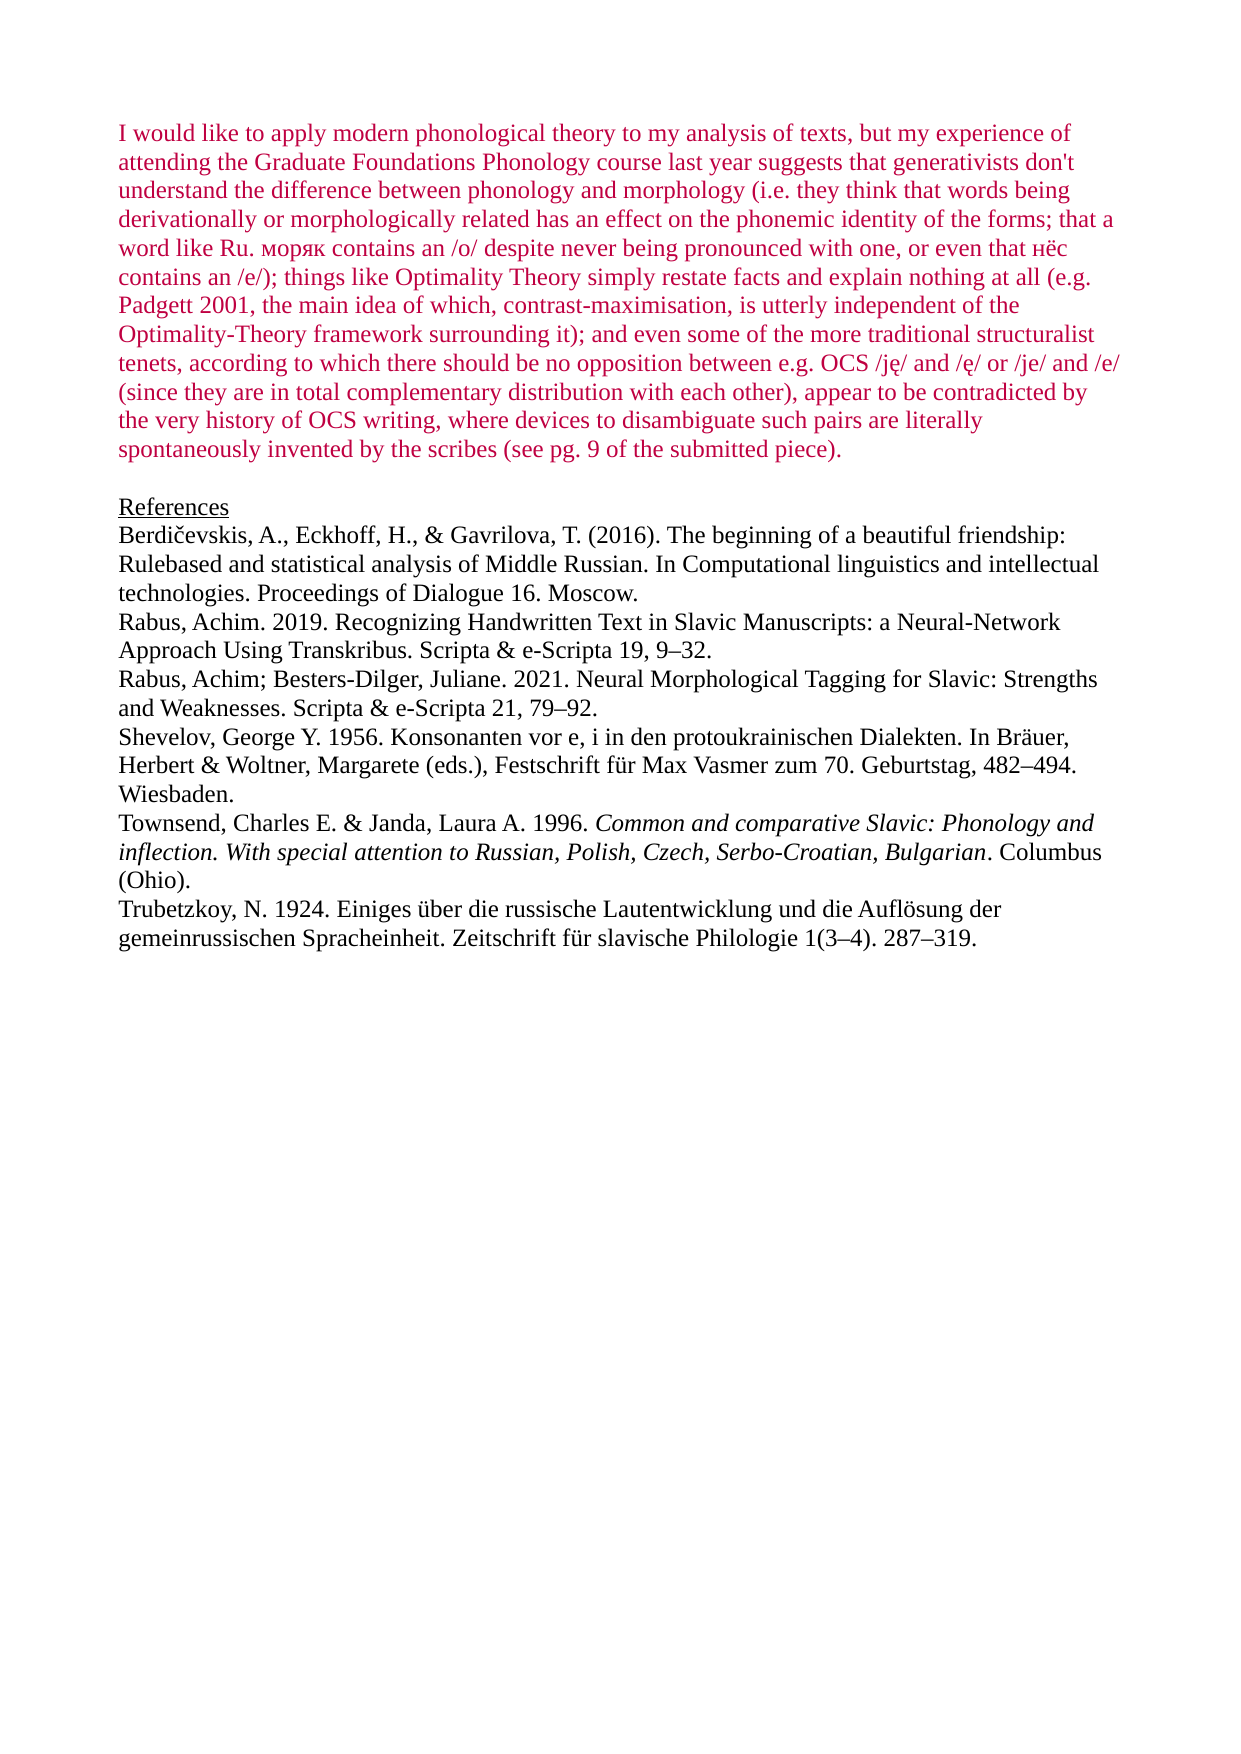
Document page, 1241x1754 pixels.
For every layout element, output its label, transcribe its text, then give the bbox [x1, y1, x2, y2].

text I would like to apply modern phonological theory to my analysis of texts, but my experience of attending the Graduate Foundations Phonology course last year suggests that generativists don't understand the difference between phonology and morphology (i.e. they think that words being derivationally or morphologically related has an effect on the phonemic identity of the forms; that a word like Ru. моряк contains an /o/ despite never being pronounced with one, or even that нёс contains an /e/); things like Optimality Theory simply restate facts and explain nothing at all (e.g. Padgett 2001, the main idea of which, contrast-maximisation, is utterly independent of the Optimality-Theory framework surrounding it); and even some of the more traditional structuralist tenets, according to which there should be no opposition between e.g. OCS /ję/ and /ę/ or /je/ and /e/ (since they are in total complementary distribution with each other), appear to be contradicted by the very history of OCS writing, where devices to disambiguate such pairs are literally spontaneously invented by the scribes (see pg. 9 of the submitted piece). [118, 118, 1122, 463]
text Shevelov, George Y. 1956. Konsonanten vor e, i in den protoukrainischen Dialekten. In Bräuer, Herbert & Woltner, Margarete (eds.), Festschrift für Max Vasmer zum 70. Geburtstag, 482–494. Wiesbaden. [118, 722, 1122, 808]
text Berdičevskis, A., Eckhoff, H., & Gavrilova, T. (2016). The beginning of a beautiful friendship: Rulebased and statistical analysis of Middle Russian. In Computational linguistics and intellectual technologies. Proceedings of Dialogue 16. Moscow. [118, 521, 1122, 607]
text Trubetzkoy, N. 1924. Einiges über die russische Lautentwicklung und die Auflösung der gemeinrussischen Spracheinheit. Zeitschrift für slavische Philologie 1(3–4). 287–319. [118, 894, 1122, 952]
text Townsend, Charles E. & Janda, Laura A. 1996. Common and comparative Slavic: Phonology and inflection. With special attention to Russian, Polish, Czech, Serbo-Croatian, Bulgarian. Columbus (Ohio). [118, 808, 1122, 894]
text References [118, 492, 1122, 521]
text Rabus, Achim; Besters-Dilger, Juliane. 2021. Neural Morphological Tagging for Slavic: Strengths and Weaknesses. Scripta & e-Scripta 21, 79–92. [118, 664, 1122, 722]
text Rabus, Achim. 2019. Recognizing Handwritten Text in Slavic Manuscripts: a Neural-Network Approach Using Transkribus. Scripta & e-Scripta 19, 9–32. [118, 607, 1122, 664]
